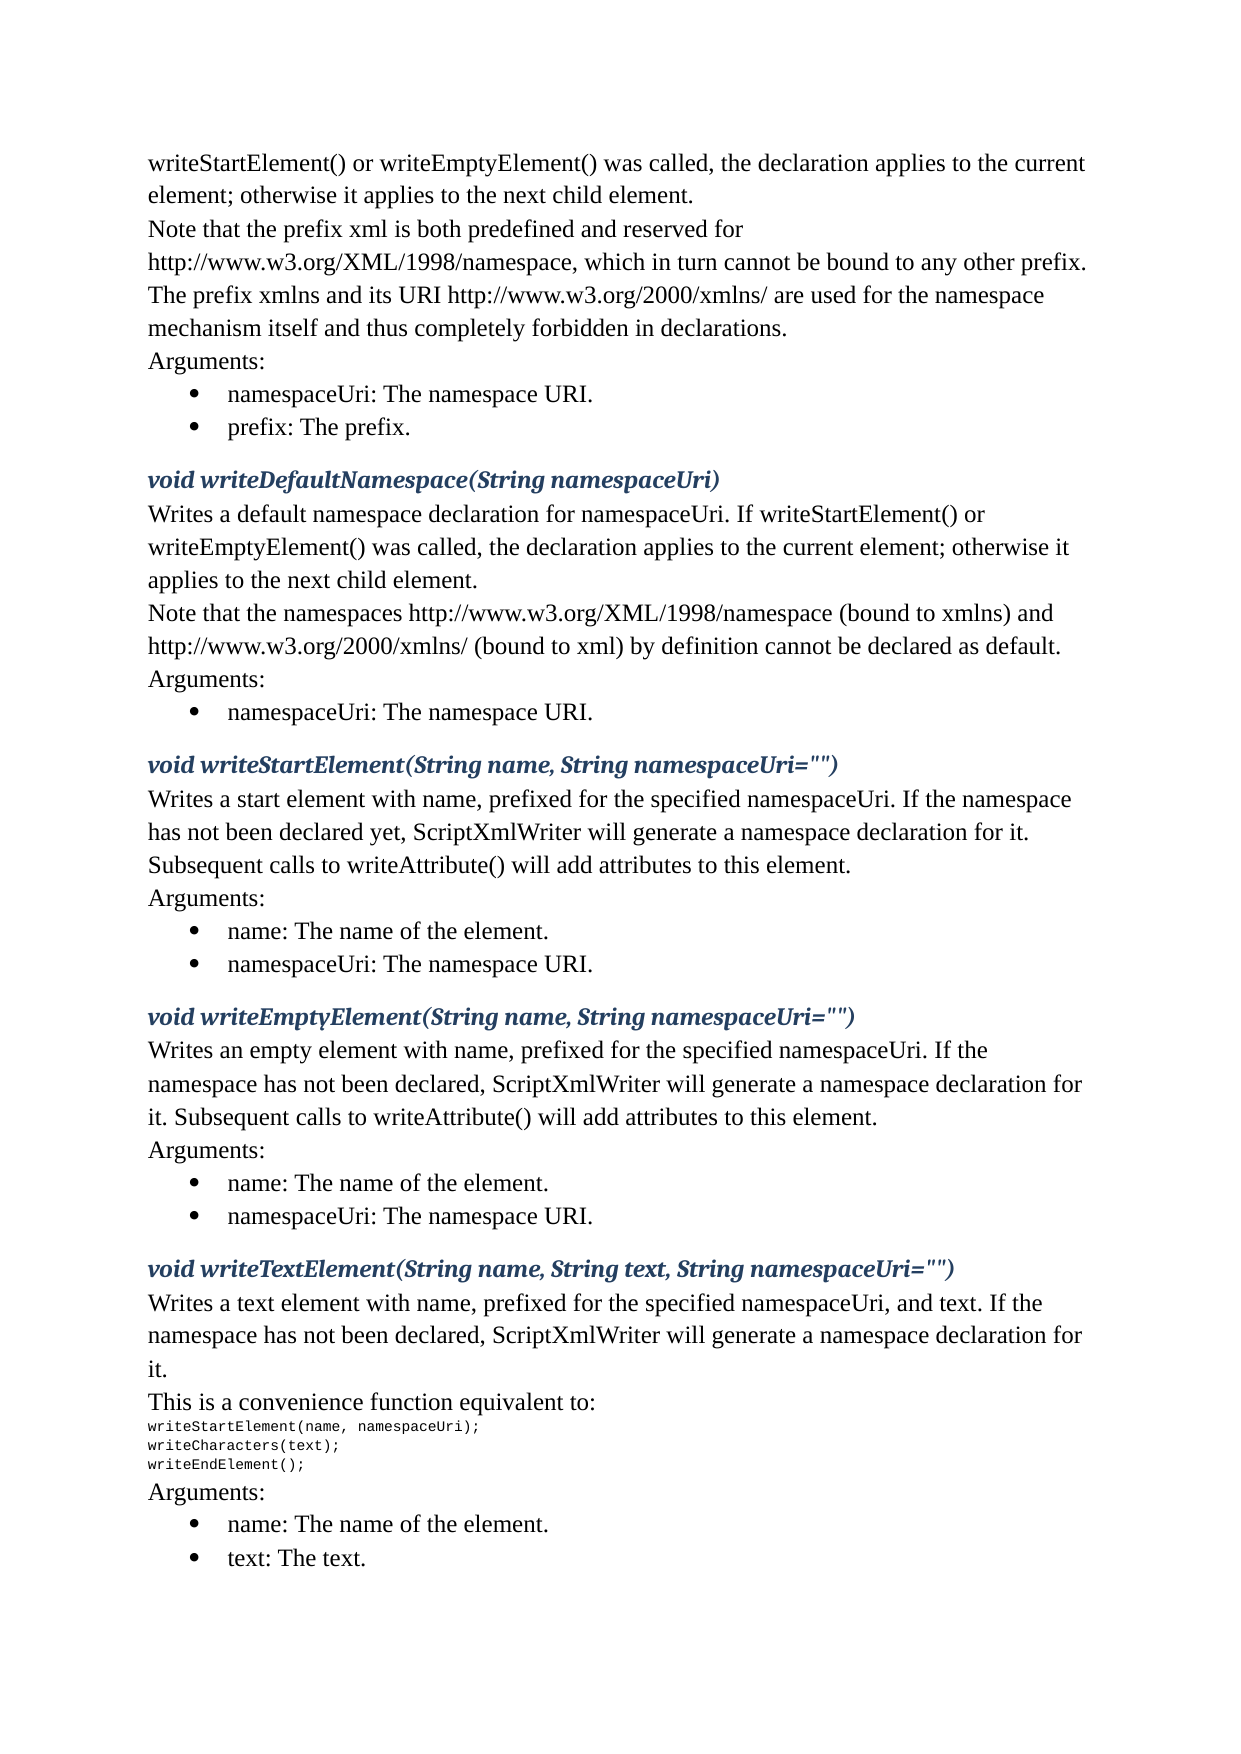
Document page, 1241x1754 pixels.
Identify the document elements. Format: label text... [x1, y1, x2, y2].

text Writes a text element with name, prefixed for the specified namespaceUri, and text. If the namespace has not been declared, ScriptXmlWriter will generate a namespace declaration for it. [148, 1288, 1093, 1382]
text Writes a default namespace declaration for namespaceUri. If writeStartElement() or writeEmptyElement() was called, the declaration applies to the current element; otherwise it applies to the next child element. [148, 499, 1093, 593]
list namespaceUri: The namespace URI. [190, 1201, 1093, 1229]
subtitle void writeDefaultNamespace(String namespaceUri) [148, 466, 1093, 494]
text Note that the namespaces http://www.w3.org/XML/1998/namespace (bound to xmlns) and http://www.w3.org/2000/xmlns/ (bound to xml) by definition cannot be declared as default. [148, 598, 1093, 659]
text Arguments: [148, 883, 1093, 911]
list name: The name of the element. [190, 1509, 1093, 1538]
text writeEndElement(); [148, 1458, 1093, 1474]
text Writes a start element with name, prefixed for the specified namespaceUri. If the namespace has not been declared yet, ScriptXmlWriter will generate a namespace declaration for it. Subsequent calls to writeAttribute() will add attributes to this element. [148, 784, 1093, 878]
text Writes an empty element with name, prefixed for the specified namespaceUri. If the namespace has not been declared, ScriptXmlWriter will generate a namespace declaration for it. Subsequent calls to writeAttribute() will add attributes to this element. [148, 1036, 1093, 1130]
list name: The name of the element. [190, 916, 1093, 944]
text writeStartElement() or writeEmptyElement() was called, the declaration applies to the current element; otherwise it applies to the next child element. [148, 148, 1093, 209]
list name: The name of the element. [190, 1168, 1093, 1196]
list prefix: The prefix. [190, 412, 1093, 441]
text This is a convenience function equivalent to: [148, 1387, 1093, 1415]
text Note that the prefix xml is both predefined and reserved for http://www.w3.org/XML/1998/namespace, which in turn cannot be bound to any other prefix. The prefix xmlns and its URI http://www.w3.org/2000/xmlns/ are used for the namespace mechanism itself and thus completely forbidden in declarations. [148, 214, 1093, 341]
text Arguments: [148, 1135, 1093, 1163]
list namespaceUri: The namespace URI. [190, 379, 1093, 407]
subtitle void writeEmptyElement(String name, String namespaceUri="") [148, 1003, 1093, 1031]
text writeCharacters(text); [148, 1439, 1093, 1455]
list namespaceUri: The namespace URI. [190, 949, 1093, 977]
list text: The text. [190, 1543, 1093, 1571]
subtitle void writeTextElement(String name, String text, String namespaceUri="") [148, 1254, 1093, 1283]
text Arguments: [148, 664, 1093, 692]
text Arguments: [148, 346, 1093, 374]
subtitle void writeStartElement(String name, String namespaceUri="") [148, 751, 1093, 779]
list namespaceUri: The namespace URI. [190, 697, 1093, 726]
text writeStartElement(name, namespaceUri); [148, 1420, 1093, 1436]
text Arguments: [148, 1477, 1093, 1505]
